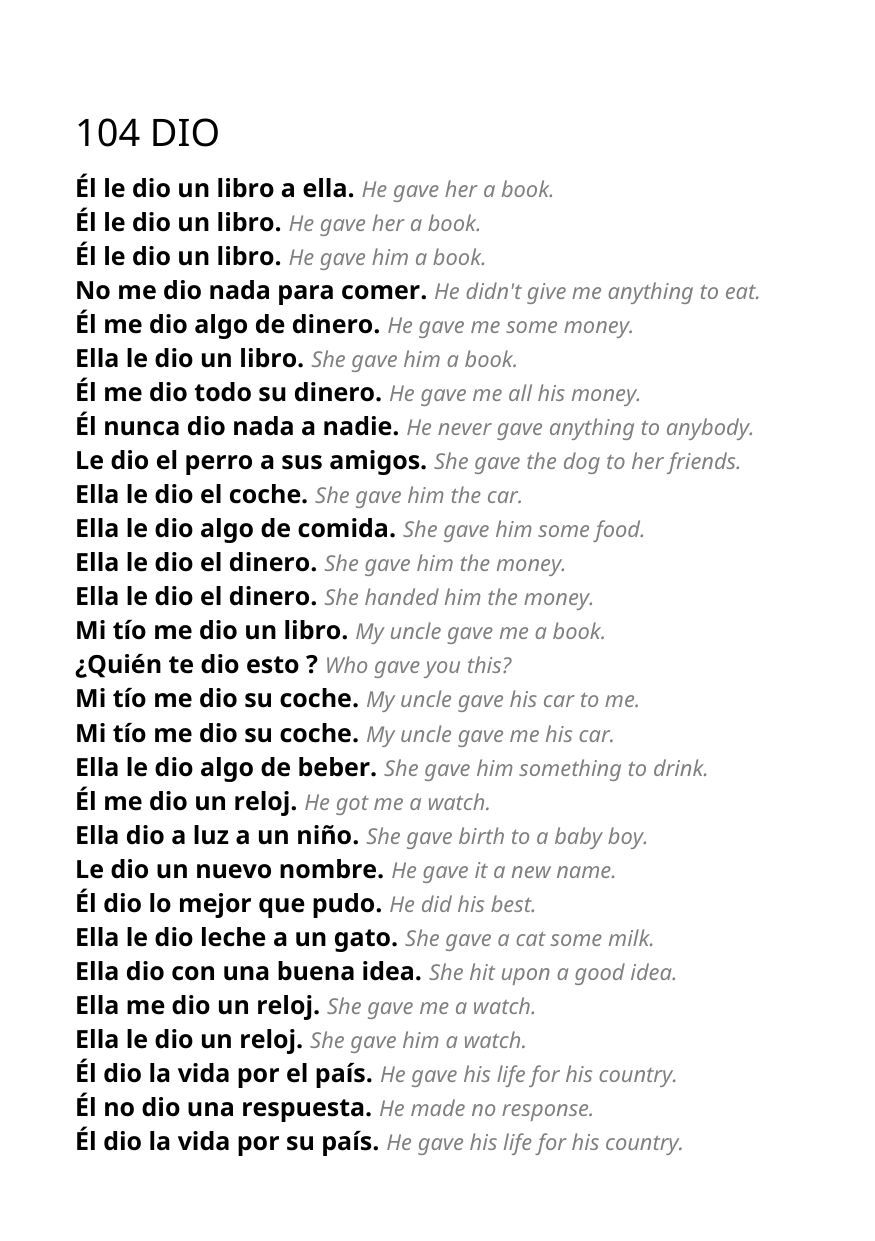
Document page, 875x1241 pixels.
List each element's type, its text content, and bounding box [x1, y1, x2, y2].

text Mi tío me dio un libro. My uncle gave me a book. [75, 613, 799, 647]
text Ella le dio el dinero. She gave him the money. [75, 545, 799, 579]
text Ella dio con una buena idea. She hit upon a good idea. [75, 954, 799, 988]
text Ella le dio un libro. She gave him a book. [75, 341, 799, 374]
text ¿Quién te dio esto ? Who gave you this? [75, 647, 799, 681]
text Ella me dio un reloj. She gave me a watch. [75, 988, 799, 1022]
subtitle 104 DIO [75, 106, 799, 158]
text Él me dio un reloj. He got me a watch. [75, 783, 799, 817]
text Él le dio un libro. He gave him a book. [75, 238, 799, 272]
text Él le dio un libro a ella. He gave her a book. [75, 170, 799, 204]
text No me dio nada para comer. He didn't give me anything to eat. [75, 272, 799, 306]
text Él me dio algo de dinero. He gave me some money. [75, 306, 799, 341]
text Él nunca dio nada a nadie. He never gave anything to anybody. [75, 409, 799, 443]
text Ella dio a luz a un niño. She gave birth to a baby boy. [75, 817, 799, 851]
text Ella le dio algo de comida. She gave him some food. [75, 511, 799, 545]
text Le dio el perro a sus amigos. She gave the dog to her friends. [75, 443, 799, 477]
text Ella le dio el dinero. She handed him the money. [75, 579, 799, 613]
text Ella le dio el coche. She gave him the car. [75, 477, 799, 511]
text Ella le dio leche a un gato. She gave a cat some milk. [75, 919, 799, 954]
text Él dio la vida por el país. He gave his life for his country. [75, 1056, 799, 1090]
text Él dio la vida por su país. He gave his life for his country. [75, 1124, 799, 1158]
text Le dio un nuevo nombre. He gave it a new name. [75, 851, 799, 886]
text Mi tío me dio su coche. My uncle gave me his car. [75, 715, 799, 749]
text Ella le dio un reloj. She gave him a watch. [75, 1022, 799, 1056]
text Él no dio una respuesta. He made no response. [75, 1090, 799, 1124]
text Él me dio todo su dinero. He gave me all his money. [75, 374, 799, 409]
text Él le dio un libro. He gave her a book. [75, 204, 799, 238]
text Mi tío me dio su coche. My uncle gave his car to me. [75, 681, 799, 715]
text Ella le dio algo de beber. She gave him something to drink. [75, 749, 799, 783]
text Él dio lo mejor que pudo. He did his best. [75, 886, 799, 919]
